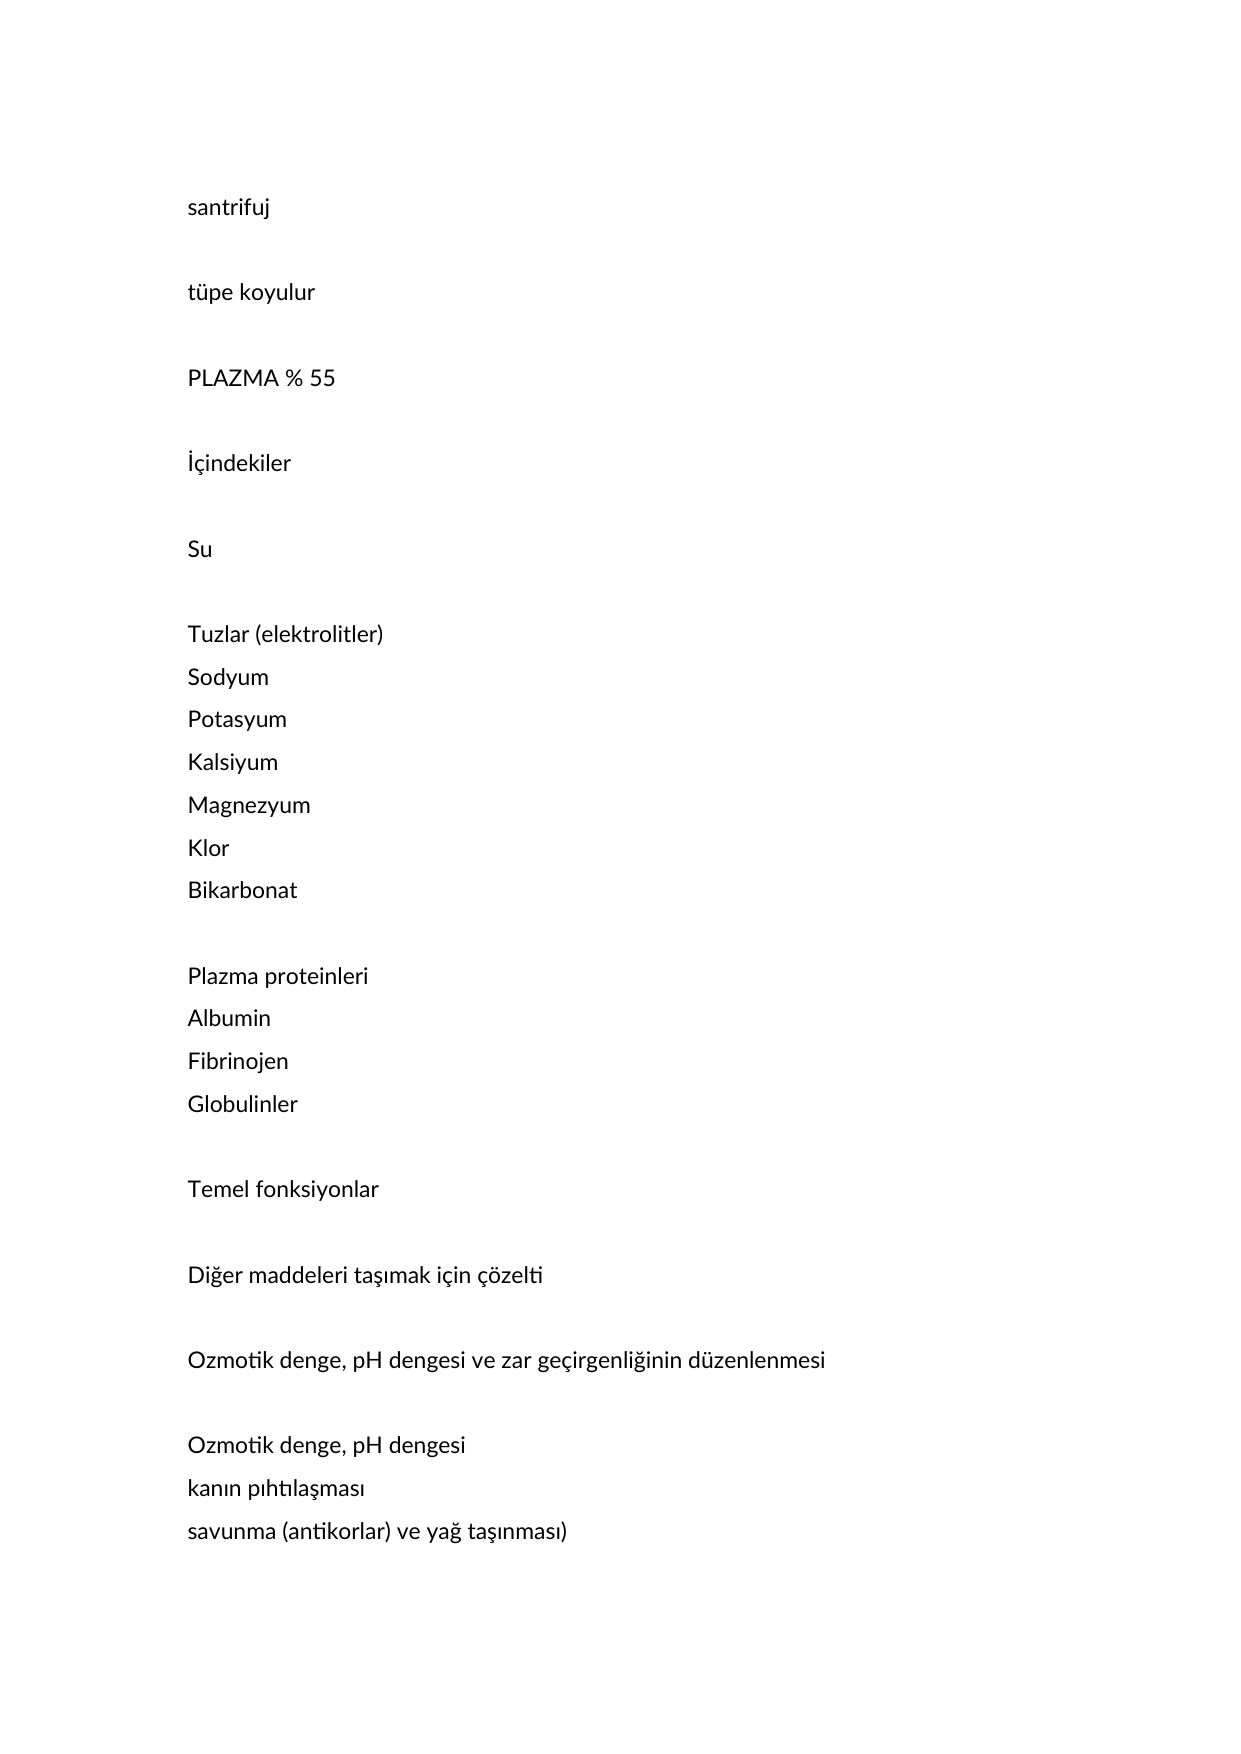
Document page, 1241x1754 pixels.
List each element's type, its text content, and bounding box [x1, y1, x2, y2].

text Fibrinojen [150, 1047, 1090, 1074]
text PLAZMA % 55 [150, 363, 1090, 391]
text Potasyum [150, 705, 1090, 733]
text Plazma proteinleri [150, 961, 1090, 989]
text İçindekiler [150, 449, 1090, 476]
text tüpe koyulur [150, 278, 1090, 306]
text Globulinler [150, 1089, 1090, 1117]
text Sodyum [150, 662, 1090, 690]
text Tuzlar (elektrolitler) [150, 620, 1090, 647]
text Su [150, 534, 1090, 562]
text savunma (antikorlar) ve yağ taşınması) [150, 1517, 1090, 1544]
text Diğer maddeleri taşımak için çözelti [150, 1260, 1090, 1288]
text Albumin [150, 1004, 1090, 1032]
text Bikarbonat [150, 876, 1090, 903]
text Kalsiyum [150, 748, 1090, 775]
text Klor [150, 833, 1090, 861]
text Ozmotik denge, pH dengesi [150, 1431, 1090, 1459]
text kanın pıhtılaşması [150, 1474, 1090, 1501]
text Temel fonksiyonlar [150, 1175, 1090, 1202]
text Ozmotik denge, pH dengesi ve zar geçirgenliğinin düzenlenmesi [150, 1346, 1090, 1373]
text santrifuj [150, 193, 1090, 220]
text Magnezyum [150, 791, 1090, 818]
